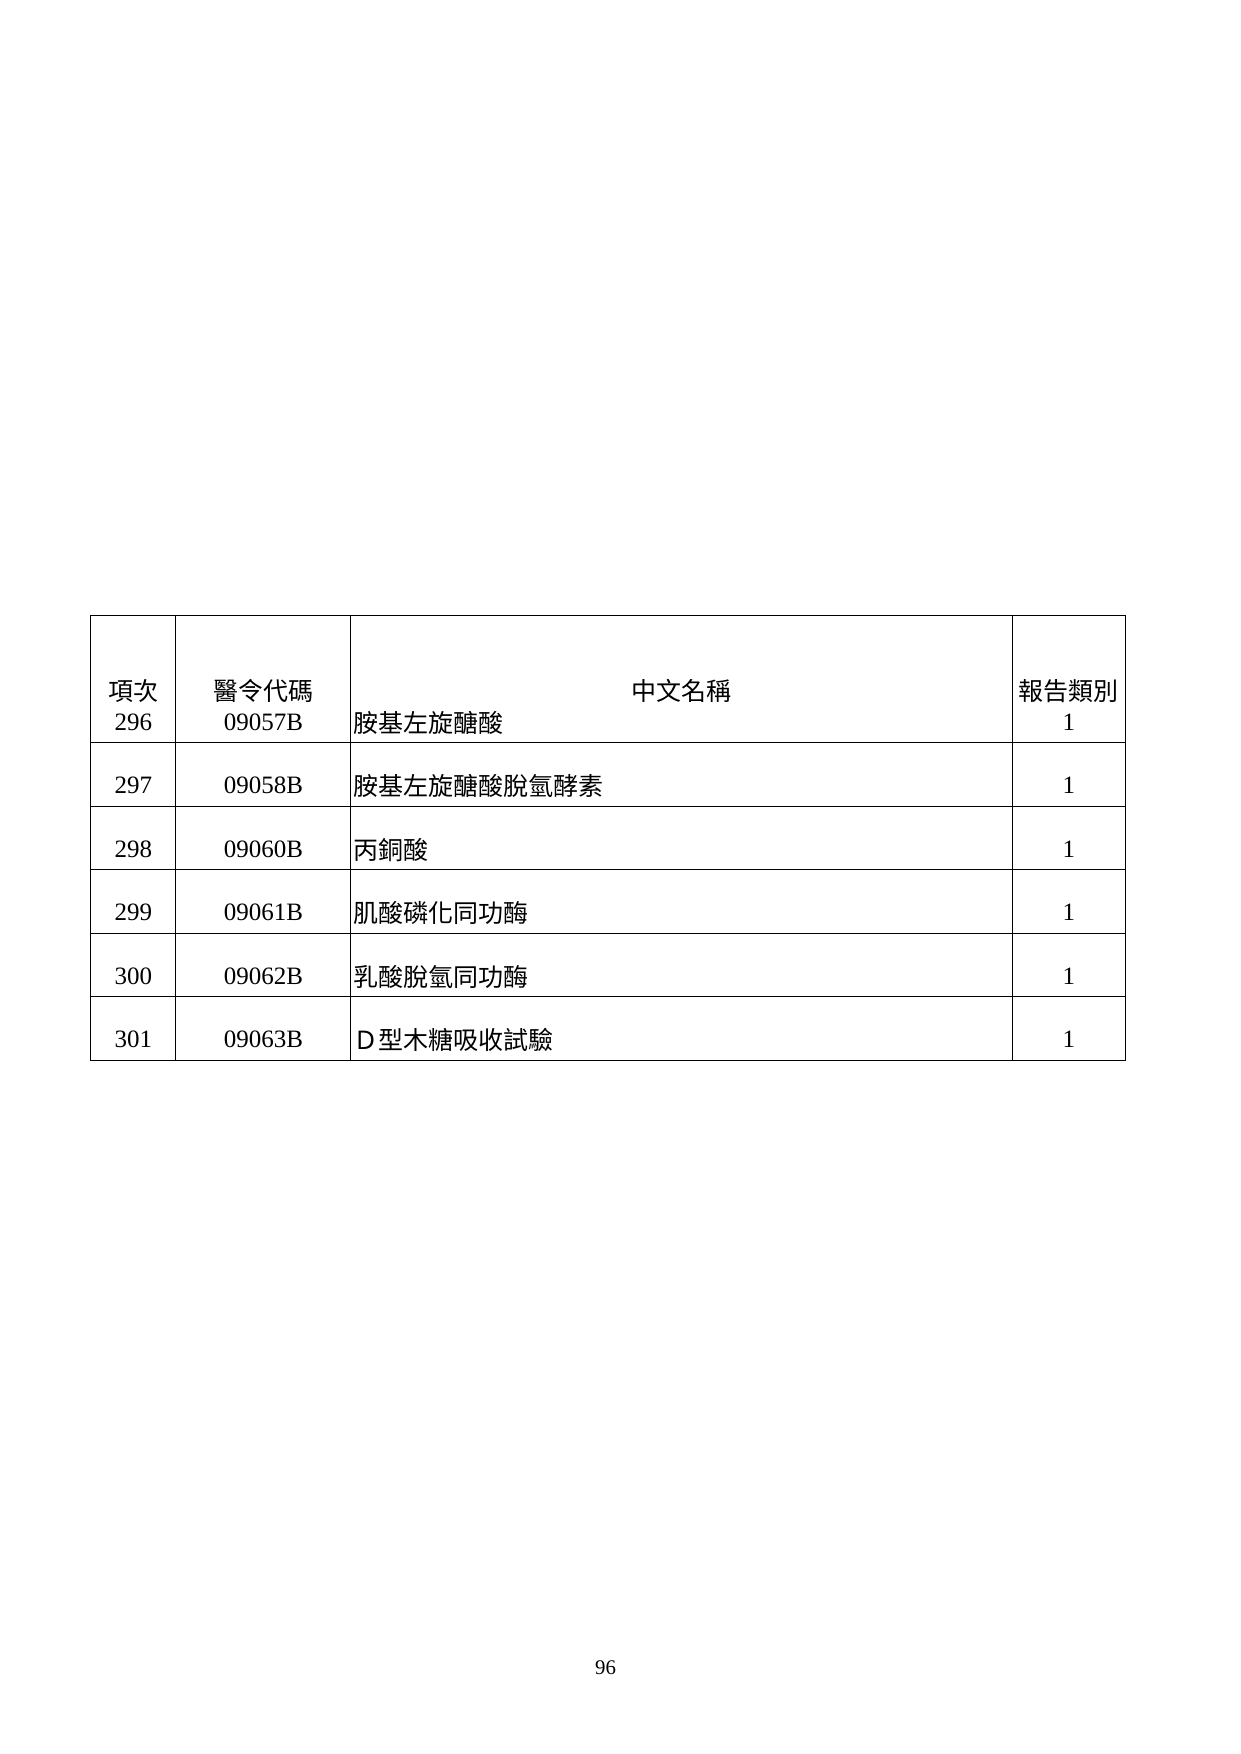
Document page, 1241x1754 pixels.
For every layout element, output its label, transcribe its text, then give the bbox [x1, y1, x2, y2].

table_cell 09063B [176, 997, 350, 1060]
table_cell 09061B [176, 870, 350, 933]
table_cell 肌酸磷化同功酶 [351, 870, 1012, 933]
table_header [176, 616, 350, 679]
table_header [91, 616, 175, 679]
table_cell [1126, 679, 1240, 742]
table_cell 298 [91, 807, 175, 869]
table_cell 300 [91, 934, 175, 996]
table_cell [1126, 996, 1240, 1060]
table_header [1013, 616, 1125, 679]
table_cell Ｄ型木糖吸收試驗 [351, 997, 1012, 1060]
table_cell 1 [1013, 807, 1125, 869]
table_cell [1126, 869, 1240, 933]
table_cell 乳酸脫氫同功酶 [351, 934, 1012, 996]
table_cell 09058B [176, 743, 350, 806]
table_cell [1126, 933, 1240, 996]
table_cell 299 [91, 870, 175, 933]
table_header [1126, 615, 1240, 678]
table_cell 1 [1013, 934, 1125, 996]
table_cell 丙銅酸 [351, 807, 1012, 869]
table_header [351, 616, 1012, 679]
table_cell 1 [1013, 679, 1125, 742]
table_cell 1 [1013, 743, 1125, 806]
table_cell 09060B [176, 807, 350, 869]
table_cell 297 [91, 743, 175, 806]
table_cell 09057B [176, 679, 350, 742]
table_cell 1 [1013, 997, 1125, 1060]
table_cell 胺基左旋醣酸脫氫酵素 [351, 743, 1012, 806]
table_cell 301 [91, 997, 175, 1060]
table_cell 296 [91, 679, 175, 742]
table_cell 1 [1013, 870, 1125, 933]
table_cell 09062B [176, 934, 350, 996]
table_cell 胺基左旋醣酸 [351, 679, 1012, 742]
table_cell [1126, 742, 1240, 806]
table_cell [1126, 806, 1240, 869]
